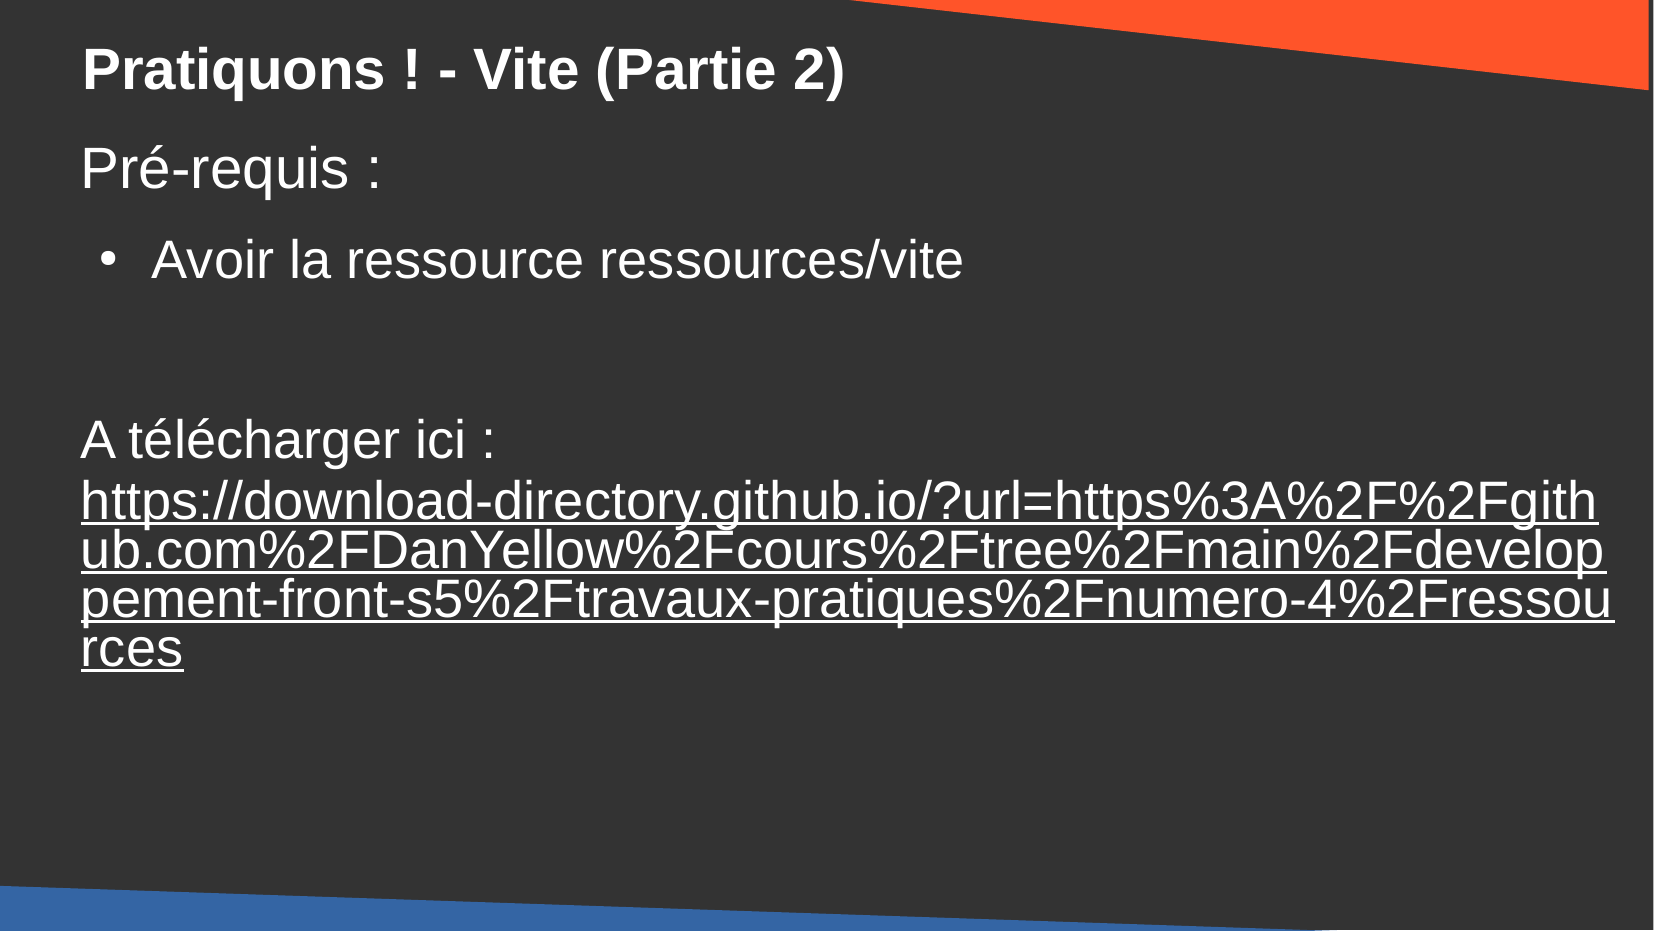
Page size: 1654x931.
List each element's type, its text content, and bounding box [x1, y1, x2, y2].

text_box [0, 885, 1337, 931]
text_box [849, 0, 1649, 91]
title Pratiquons ! - Vite (Partie 2) [82, 37, 1571, 114]
list Pré-requis : Avoir la ressource ressources/vite A télécharger ici : https://download-directory.github.io/?url=https%3A%2F%2Fgithub.com%2FDanYellow%2Fcours%2Ftree%2Fmain%2Fdeveloppement-front-s5%2Ftravaux-pratiques%2Fnumero-4%2Fressources [80, 135, 1620, 721]
